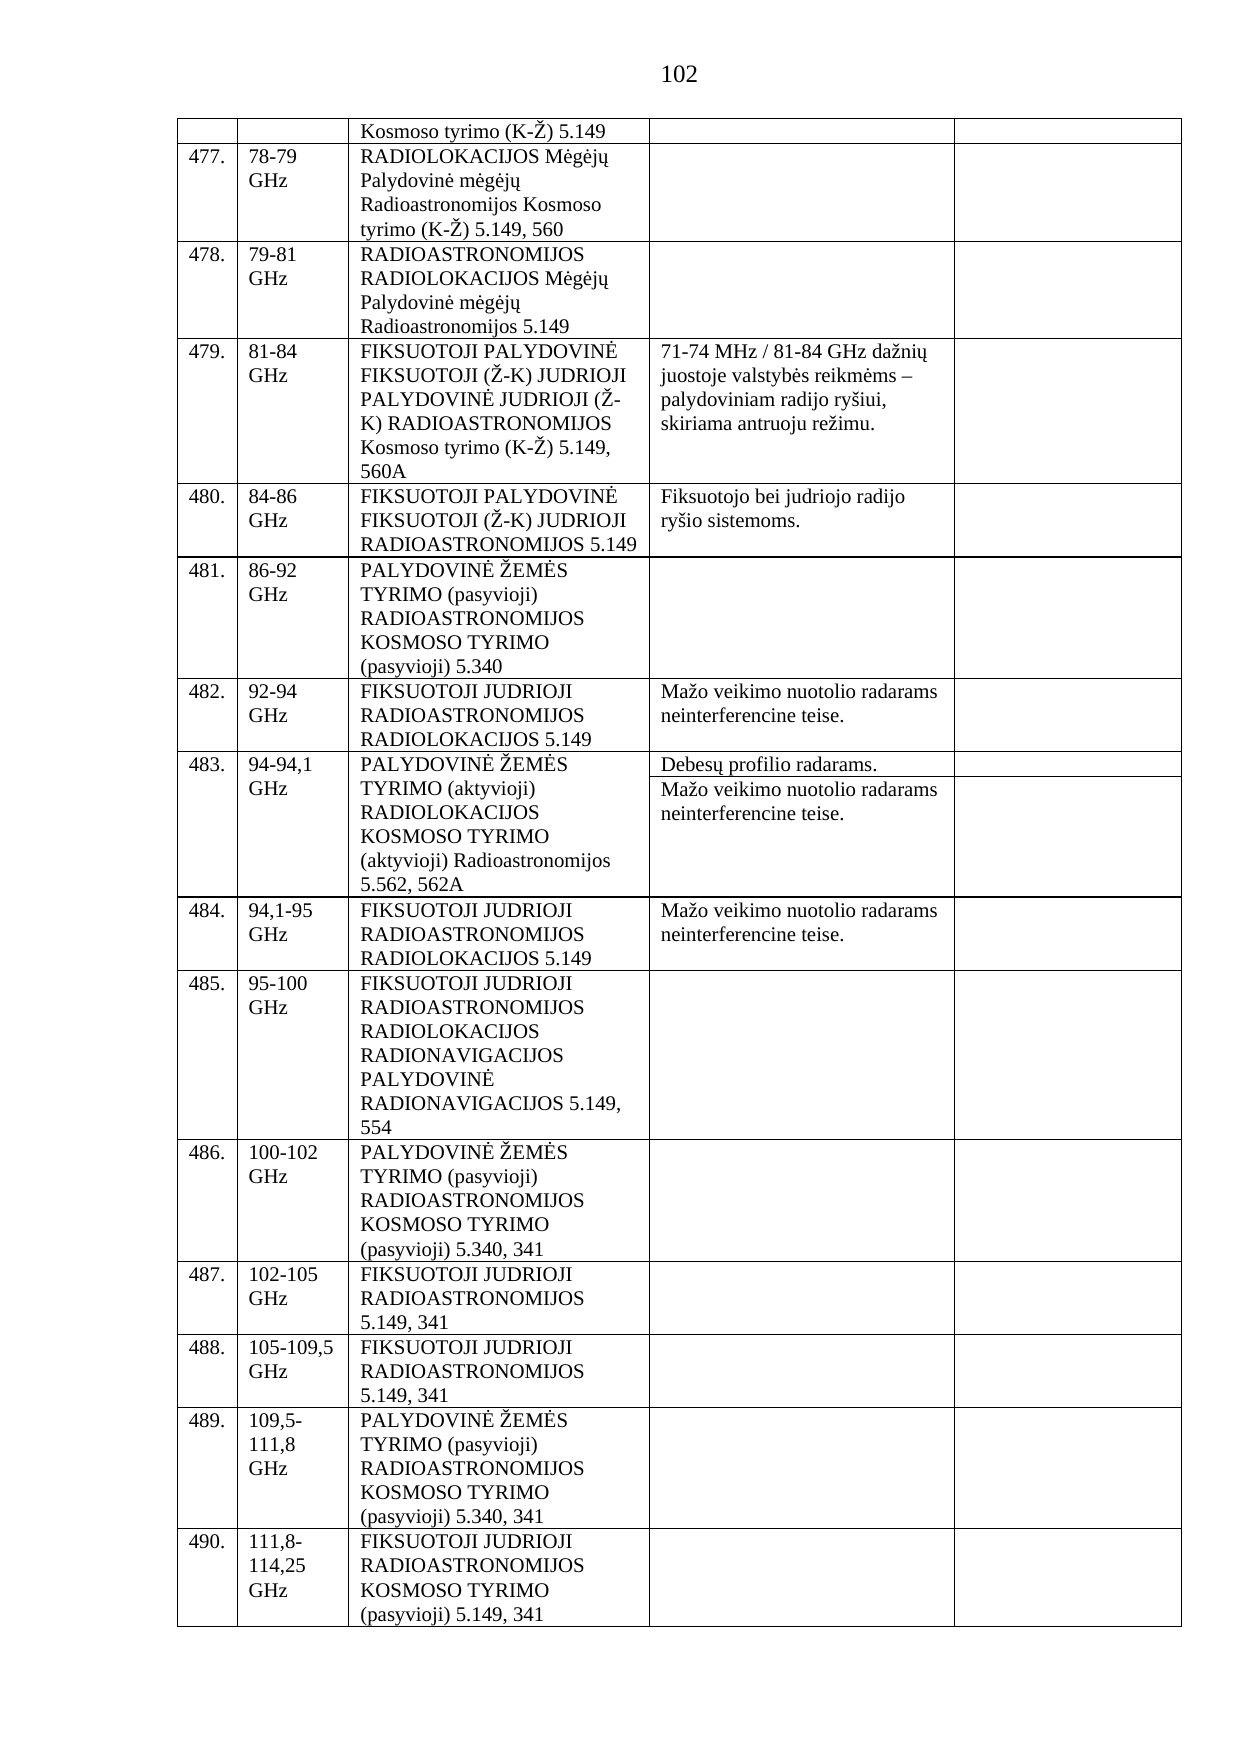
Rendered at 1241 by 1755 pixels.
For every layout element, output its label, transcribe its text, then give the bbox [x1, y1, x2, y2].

table_cell FIKSUOTOJI JUDRIOJI RADIOASTRONOMIJOS RADIOLOKACIJOS 5.149 [349, 898, 649, 970]
table_cell 95-100 GHz [238, 971, 348, 1139]
table_cell [955, 119, 1181, 143]
table_cell 84-86 GHz [238, 484, 348, 556]
table_cell 86-92 GHz [238, 558, 348, 678]
table_cell Mažo veikimo nuotolio radarams neinterferencine teise. [650, 777, 954, 896]
table_cell 488. [178, 1335, 237, 1407]
table_cell 105-109,5 GHz [238, 1335, 348, 1407]
table_cell 480. [178, 484, 237, 556]
table_cell [650, 1529, 954, 1626]
table_cell FIKSUOTOJI JUDRIOJI RADIOASTRONOMIJOS 5.149, 341 [349, 1335, 649, 1407]
table_cell [650, 971, 954, 1139]
table_cell FIKSUOTOJI JUDRIOJI RADIOASTRONOMIJOS RADIOLOKACIJOS RADIONAVIGACIJOS PALYDOVINĖ RADIONAVIGACIJOS 5.149, 554 [349, 971, 649, 1139]
table_cell 477. [178, 144, 237, 241]
table_cell [955, 679, 1181, 751]
table_cell [650, 558, 954, 678]
table_cell PALYDOVINĖ ŽEMĖS TYRIMO (aktyvioji) RADIOLOKACIJOS KOSMOSO TYRIMO (aktyvioji) Radioastronomijos 5.562, 562A [349, 752, 649, 896]
table_cell 81-84 GHz [238, 339, 348, 483]
table_cell [955, 777, 1181, 896]
table_cell [955, 752, 1181, 776]
table_cell 100-102 GHz [238, 1140, 348, 1261]
table_cell 489. [178, 1408, 237, 1528]
table_cell 482. [178, 679, 237, 751]
table_cell FIKSUOTOJI PALYDOVINĖ FIKSUOTOJI (Ž-K) JUDRIOJI RADIOASTRONOMIJOS 5.149 [349, 484, 649, 556]
table_cell [650, 144, 954, 241]
table_cell 111,8- 114,25 GHz [238, 1529, 348, 1626]
table_cell 490. [178, 1529, 237, 1626]
table_cell RADIOLOKACIJOS Mėgėjų Palydovinė mėgėjų Radioastronomijos Kosmoso tyrimo (K-Ž) 5.149, 560 [349, 144, 649, 241]
table_cell [955, 339, 1181, 483]
table_cell [955, 1262, 1181, 1334]
table_cell [650, 242, 954, 338]
table_cell Fiksuotojo bei judriojo radijo ryšio sistemoms. [650, 484, 954, 556]
table_cell Mažo veikimo nuotolio radarams neinterferencine teise. [650, 679, 954, 751]
table_cell FIKSUOTOJI JUDRIOJI RADIOASTRONOMIJOS KOSMOSO TYRIMO (pasyvioji) 5.149, 341 [349, 1529, 649, 1626]
table_cell 483. [178, 752, 237, 896]
table_cell 487. [178, 1262, 237, 1334]
table_cell FIKSUOTOJI JUDRIOJI RADIOASTRONOMIJOS RADIOLOKACIJOS 5.149 [349, 679, 649, 751]
table_cell [955, 484, 1181, 556]
table_cell 109,5- 111,8 GHz [238, 1408, 348, 1528]
table_cell 481. [178, 558, 237, 678]
table_cell [650, 1408, 954, 1528]
table_cell 79-81 GHz [238, 242, 348, 338]
table_cell [178, 119, 237, 143]
table_cell 486. [178, 1140, 237, 1261]
table_cell [955, 1529, 1181, 1626]
table_cell [955, 1140, 1181, 1261]
table_cell [955, 558, 1181, 678]
table_cell 479. [178, 339, 237, 483]
table_cell Mažo veikimo nuotolio radarams neinterferencine teise. [650, 898, 954, 970]
table_cell 94,1-95 GHz [238, 898, 348, 970]
table_cell 94-94,1 GHz [238, 752, 348, 896]
table_cell Debesų profilio radarams. [650, 752, 954, 776]
table_cell FIKSUOTOJI JUDRIOJI RADIOASTRONOMIJOS 5.149, 341 [349, 1262, 649, 1334]
table_cell [650, 1335, 954, 1407]
table_cell 78-79 GHz [238, 144, 348, 241]
table_cell 478. [178, 242, 237, 338]
table_cell [955, 144, 1181, 241]
table_cell [955, 1335, 1181, 1407]
table_cell [650, 1140, 954, 1261]
table_cell PALYDOVINĖ ŽEMĖS TYRIMO (pasyvioji) RADIOASTRONOMIJOS KOSMOSO TYRIMO (pasyvioji) 5.340, 341 [349, 1408, 649, 1528]
table_cell [955, 898, 1181, 970]
table_cell [955, 242, 1181, 338]
table_cell 71-74 MHz / 81-84 GHz dažnių juostoje valstybės reikmėms – palydoviniam radijo ryšiui, skiriama antruoju režimu. [650, 339, 954, 483]
table_cell [238, 119, 348, 143]
table_cell PALYDOVINĖ ŽEMĖS TYRIMO (pasyvioji) RADIOASTRONOMIJOS KOSMOSO TYRIMO (pasyvioji) 5.340 [349, 558, 649, 678]
table_cell 102-105 GHz [238, 1262, 348, 1334]
table_cell 485. [178, 971, 237, 1139]
table_cell [955, 1408, 1181, 1528]
table_cell PALYDOVINĖ ŽEMĖS TYRIMO (pasyvioji) RADIOASTRONOMIJOS KOSMOSO TYRIMO (pasyvioji) 5.340, 341 [349, 1140, 649, 1261]
table_cell FIKSUOTOJI PALYDOVINĖ FIKSUOTOJI (Ž-K) JUDRIOJI PALYDOVINĖ JUDRIOJI (Ž-K) RADIOASTRONOMIJOS Kosmoso tyrimo (K-Ž) 5.149, 560A [349, 339, 649, 483]
table_cell [650, 1262, 954, 1334]
table_cell 484. [178, 898, 237, 970]
table_cell Kosmoso tyrimo (K-Ž) 5.149 [349, 119, 649, 143]
table_cell [955, 971, 1181, 1139]
table_cell RADIOASTRONOMIJOS RADIOLOKACIJOS Mėgėjų Palydovinė mėgėjų Radioastronomijos 5.149 [349, 242, 649, 338]
table_cell 92-94 GHz [238, 679, 348, 751]
table_cell [650, 119, 954, 143]
